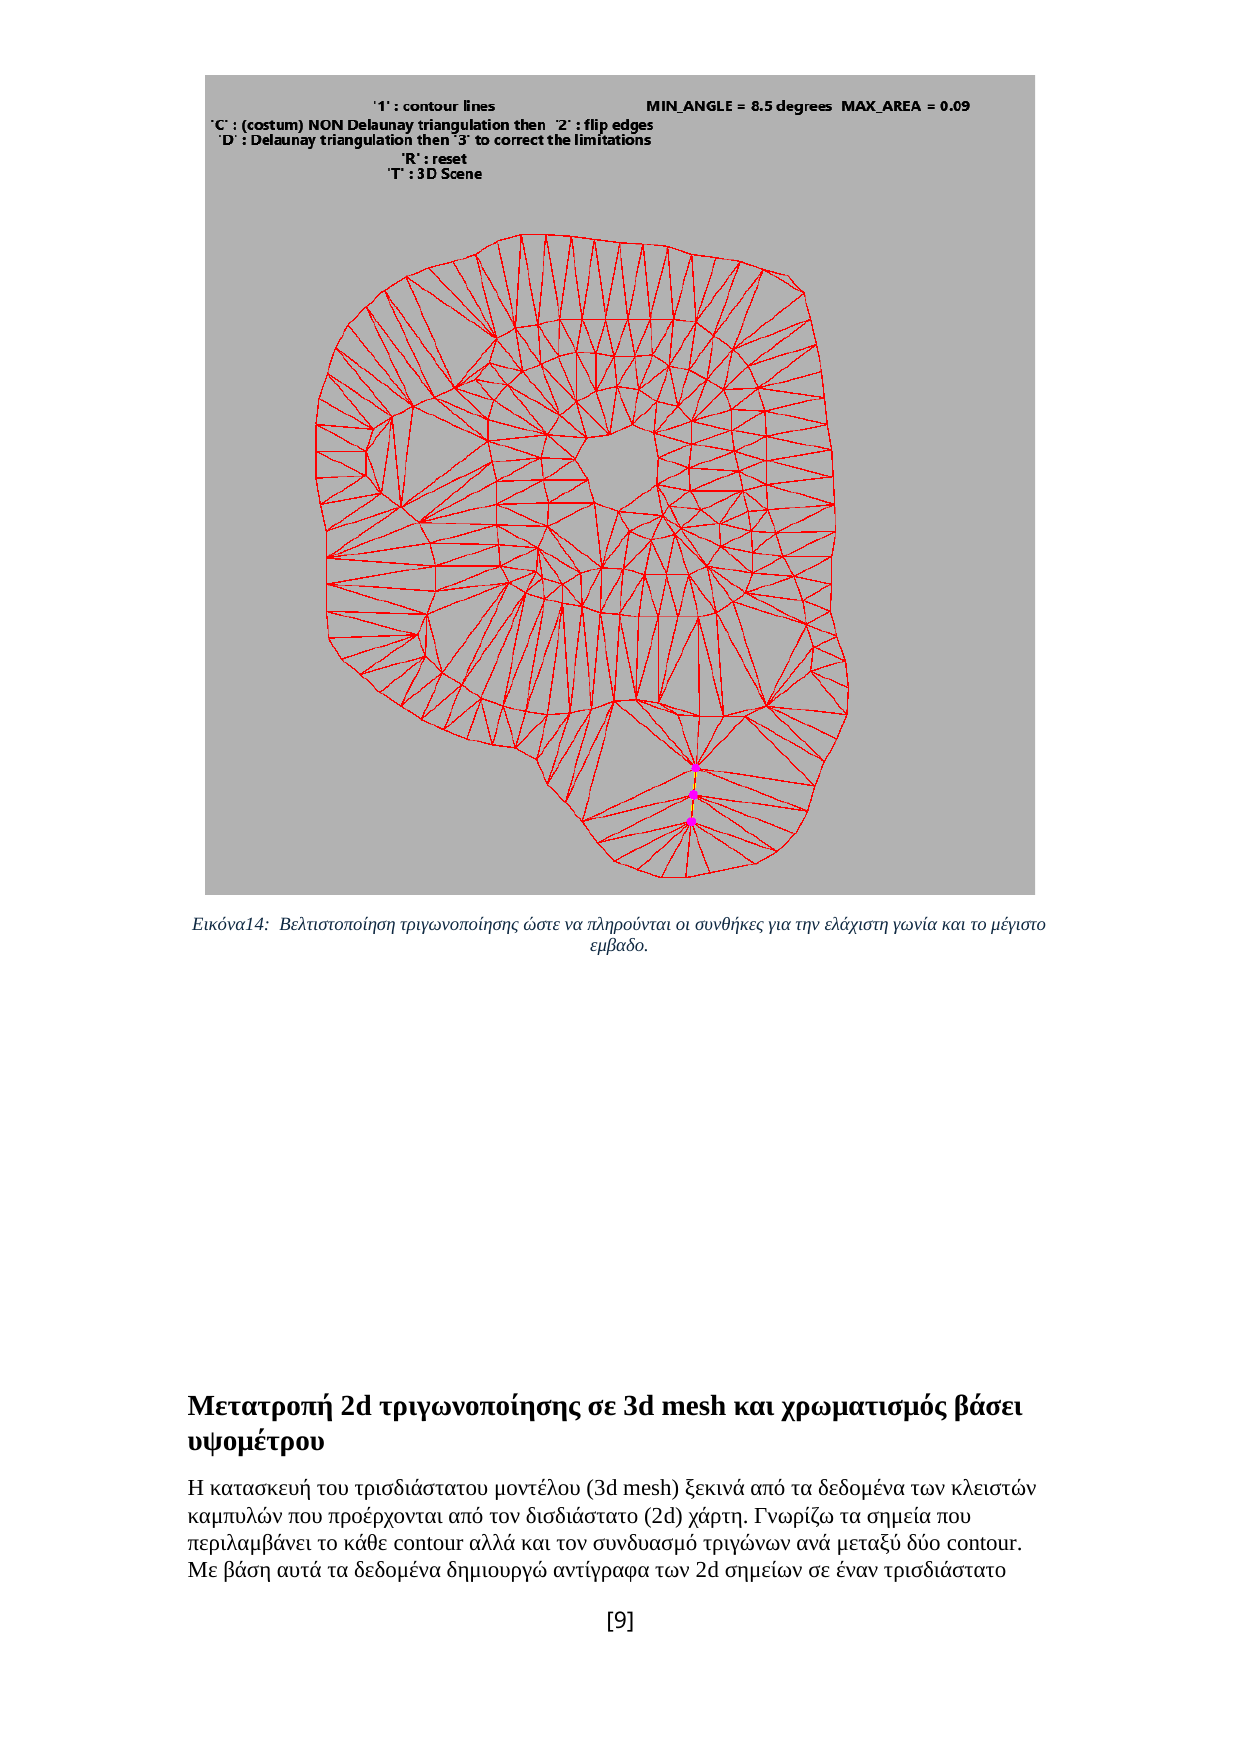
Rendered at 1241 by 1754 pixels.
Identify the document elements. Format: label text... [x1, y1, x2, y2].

text Εικόνα14: Βελτιστοποίηση τριγωνοποίησης ώστε να πληρούνται οι συνθήκες για την ελάχιστη γωνία και το μέγιστο εμβαδο. [187, 912, 1053, 956]
text Η κατασκευή του τρισδιάστατου μοντέλου (3d mesh) ξεκινά από τα δεδομένα των κλειστών καμπυλών που προέρχονται από τον δισδιάστατο (2d) χάρτη. Γνωρίζω τα σημεία που περιλαμβάνει το κάθε contour αλλά και τον συνδυασμό τριγώνων ανά μεταξύ δύο contour. Με βάση αυτά τα δεδομένα δημιουργώ αντίγραφα των 2d σημείων σε έναν τρισδιάστατο [187, 1474, 1053, 1583]
text Μετατροπή 2d τριγωνοποίησης σε 3d mesh και χρωματισμός βάσει υψομέτρου [187, 1388, 1053, 1456]
